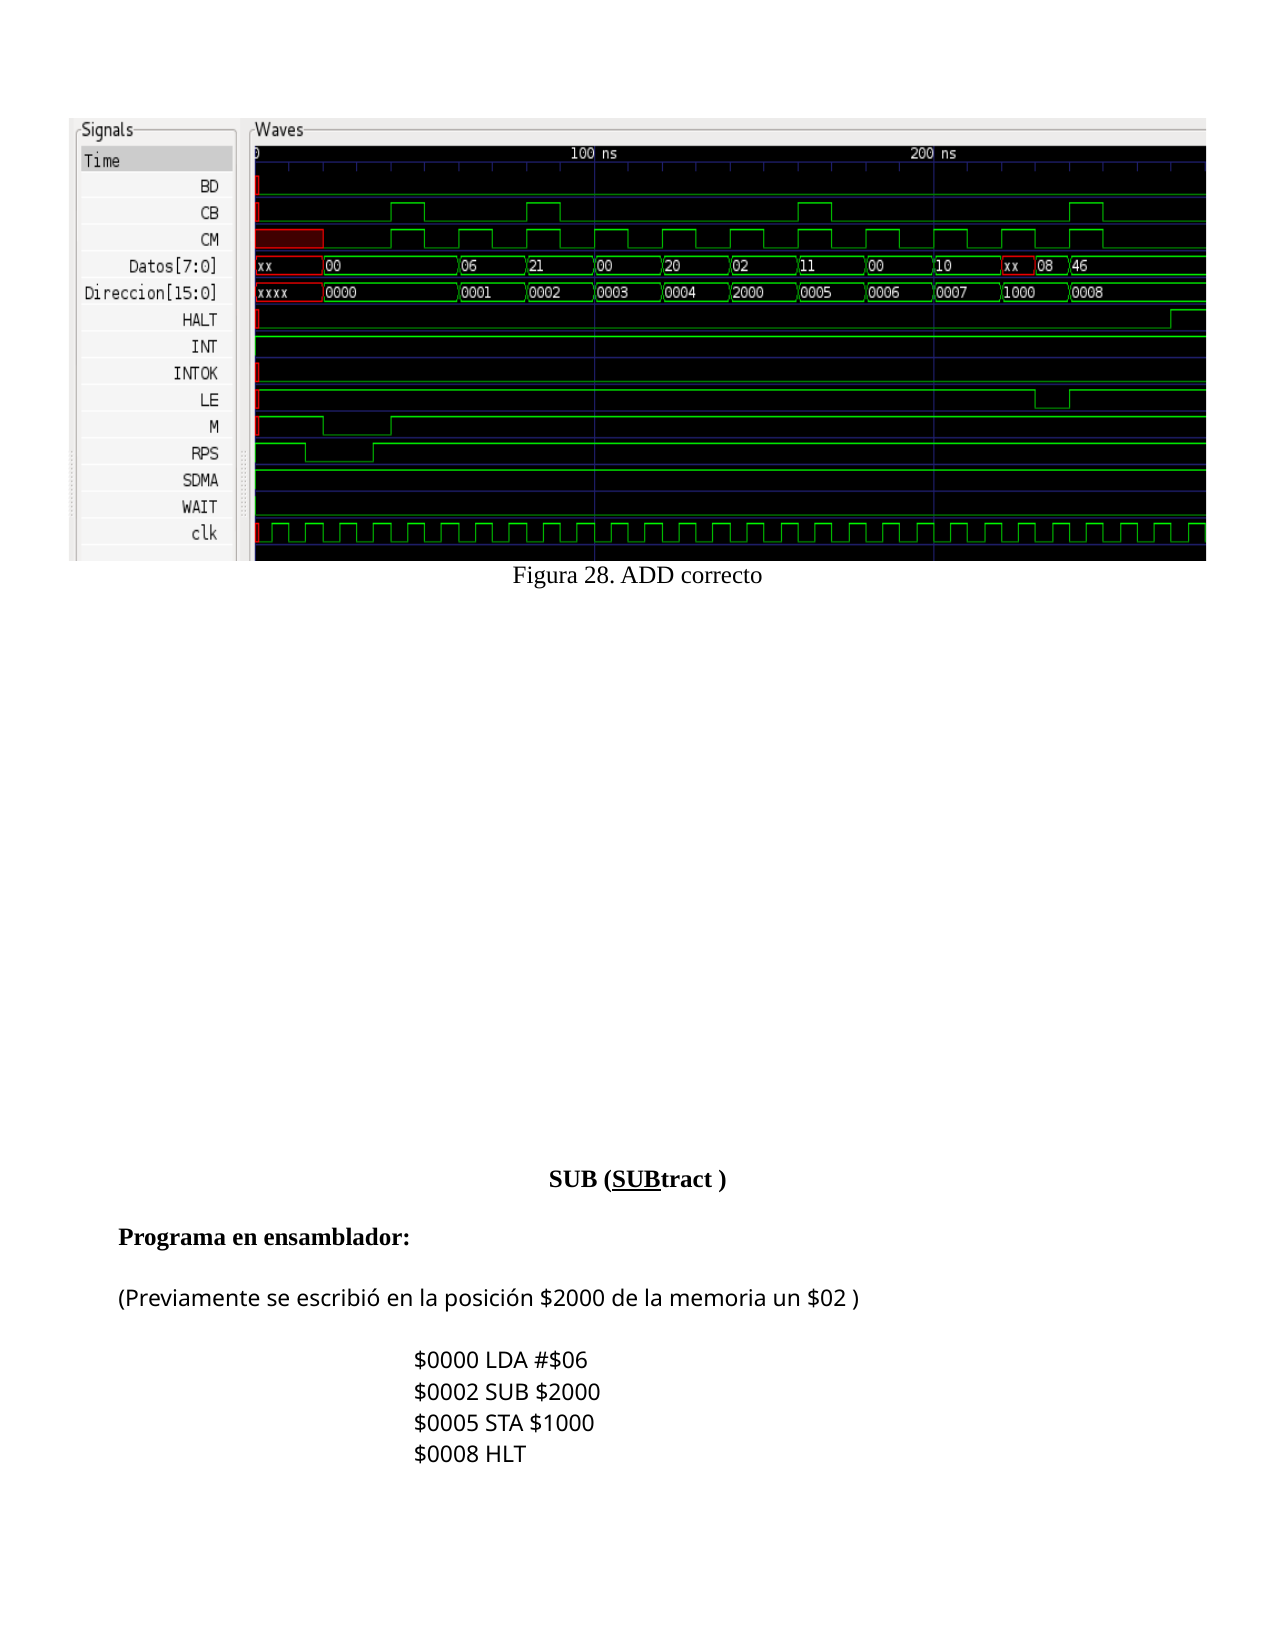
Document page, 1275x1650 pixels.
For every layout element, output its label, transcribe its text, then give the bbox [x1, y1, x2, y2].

picture [68, 118, 1207, 561]
text SUB (SUBtract ) [118, 1164, 1157, 1193]
text $0008 HLT [118, 1438, 1157, 1469]
text $0000 LDA #$06 [118, 1344, 1157, 1376]
text $0002 SUB $2000 [118, 1376, 1157, 1407]
text $0005 STA $1000 [118, 1407, 1157, 1438]
text (Previamente se escribió en la posición $2000 de la memoria un $02 ) [118, 1282, 1157, 1313]
text Programa en ensamblador: [118, 1222, 1157, 1251]
text Figura 28. ADD correcto [118, 561, 1157, 589]
